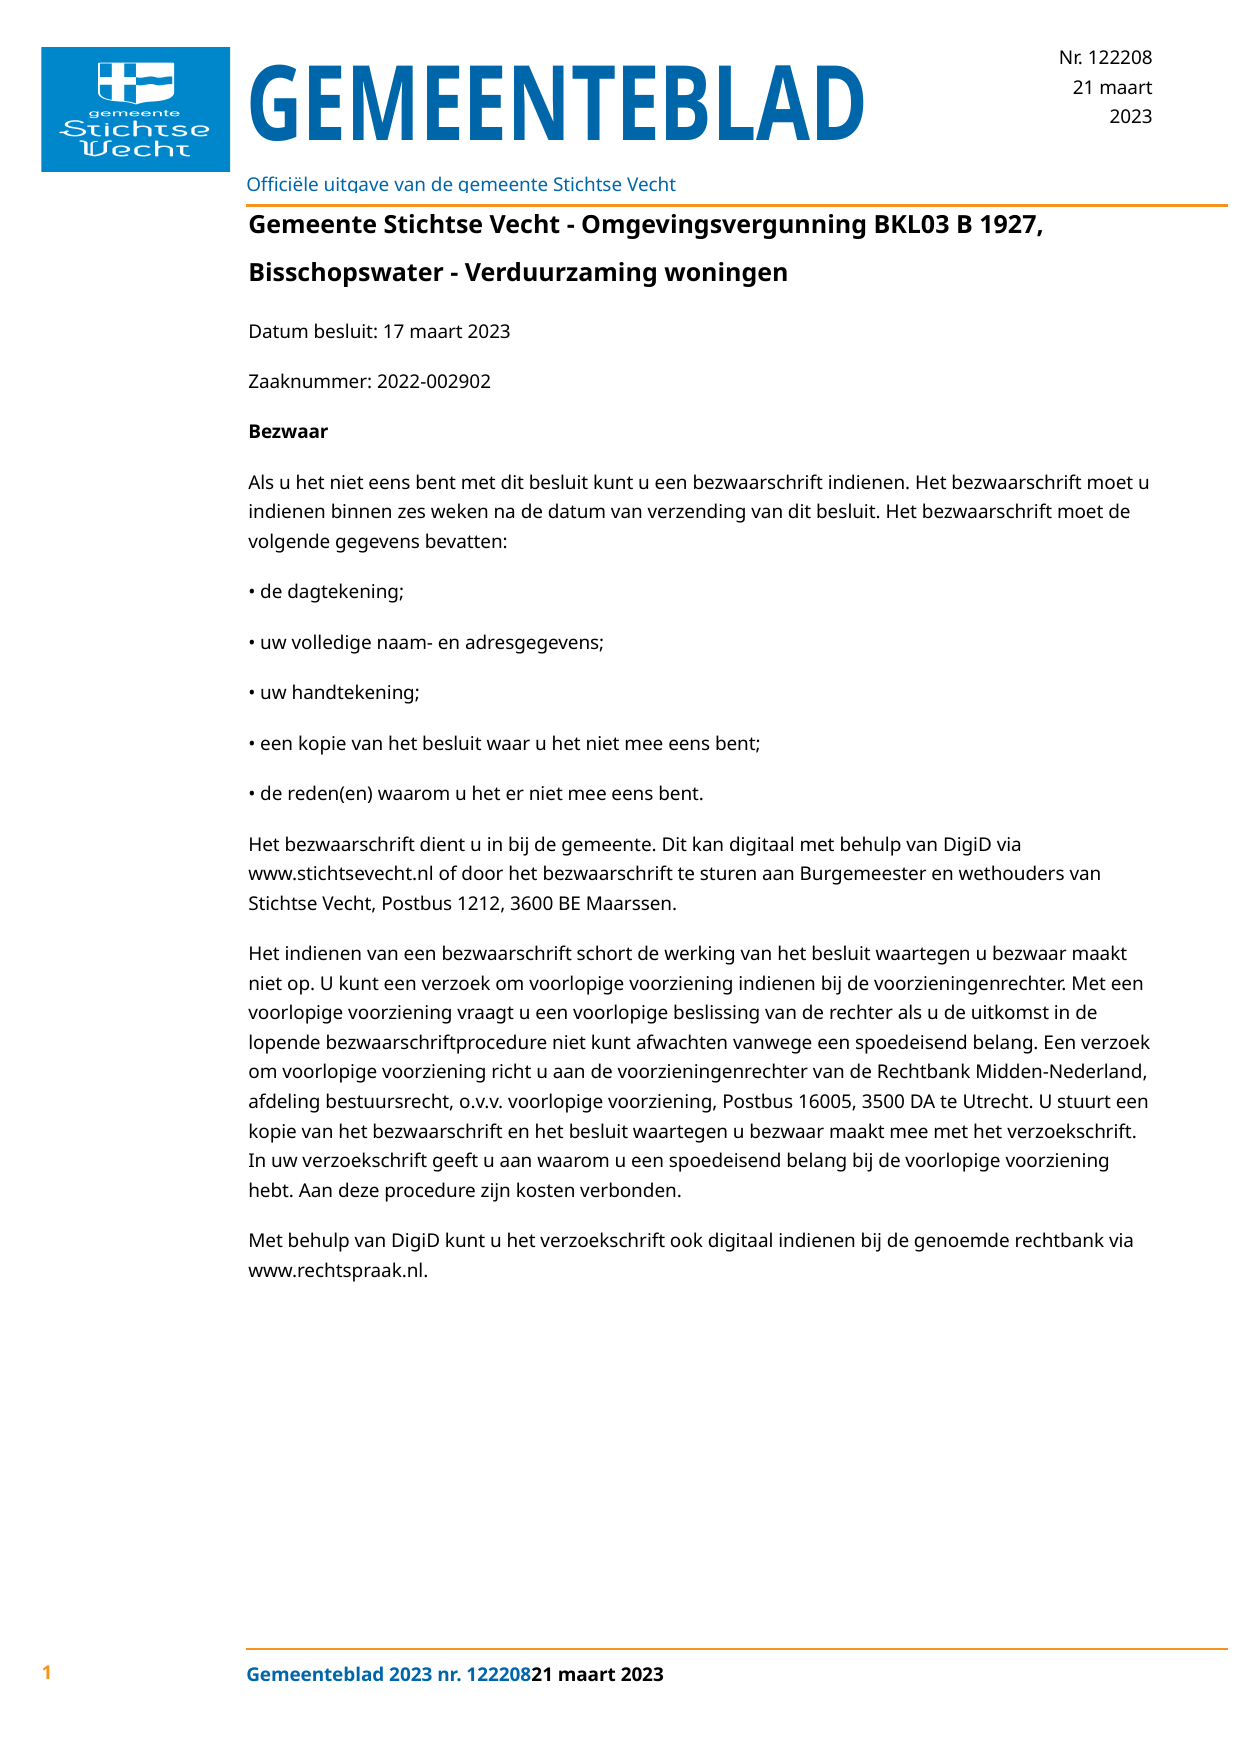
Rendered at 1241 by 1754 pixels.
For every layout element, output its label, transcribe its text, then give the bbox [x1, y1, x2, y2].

text • een kopie van het besluit waar u het niet mee eens bent; [248, 730, 1152, 756]
text Met behulp van DigiD kunt u het verzoekschrift ook digitaal indienen bij de genoemde rechtbank via www.rechtspraak.nl. [248, 1227, 1152, 1283]
text Zaaknummer: 2022-002902 [248, 368, 1152, 394]
text • de reden(en) waarom u het er niet mee eens bent. [248, 780, 1152, 806]
text Als u het niet eens bent met dit besluit kunt u een bezwaarschrift indienen. Het bezwaarschrift moet u indienen binnen zes weken na de datum van verzending van dit besluit. Het bezwaarschrift moet de volgende gegevens bevatten: [248, 469, 1152, 554]
text Gemeente Stichtse Vecht - Omgevingsvergunning BKL03 B 1927, Bisschopswater - Verduurzaming woningen [248, 207, 1152, 288]
text Het indienen van een bezwaarschrift schort de werking van het besluit waartegen u bezwaar maakt niet op. U kunt een verzoek om voorlopige voorziening indienen bij de voorzieningenrechter. Met een voorlopige voorziening vraagt u een voorlopige beslissing van de rechter als u de uitkomst in de lopende bezwaarschriftprocedure niet kunt afwachten vanwege een spoedeisend belang. Een verzoek om voorlopige voorziening richt u aan de voorzieningenrechter van de Rechtbank Midden-Nederland, afdeling bestuursrecht, o.v.v. voorlopige voorziening, Postbus 16005, 3500 DA te Utrecht. U stuurt een kopie van het bezwaarschrift en het besluit waartegen u bezwaar maakt mee met het verzoekschrift. In uw verzoekschrift geeft u aan waarom u een spoedeisend belang bij de voorlopige voorziening hebt. Aan deze procedure zijn kosten verbonden. [248, 940, 1152, 1203]
text Het bezwaarschrift dient u in bij de gemeente. Dit kan digitaal met behulp van DigiD via www.stichtsevecht.nl of door het bezwaarschrift te sturen aan Burgemeester en wethouders van Stichtse Vecht, Postbus 1212, 3600 BE Maarssen. [248, 831, 1152, 916]
picture [99, 63, 135, 101]
text • uw volledige naam- en adresgegevens; [248, 629, 1152, 655]
picture [137, 63, 174, 103]
text • de dagtekening; [248, 579, 1152, 604]
text • uw handtekening; [248, 679, 1152, 705]
text Bezwaar [248, 419, 1152, 444]
text Datum besluit: 17 maart 2023 [248, 318, 1152, 344]
